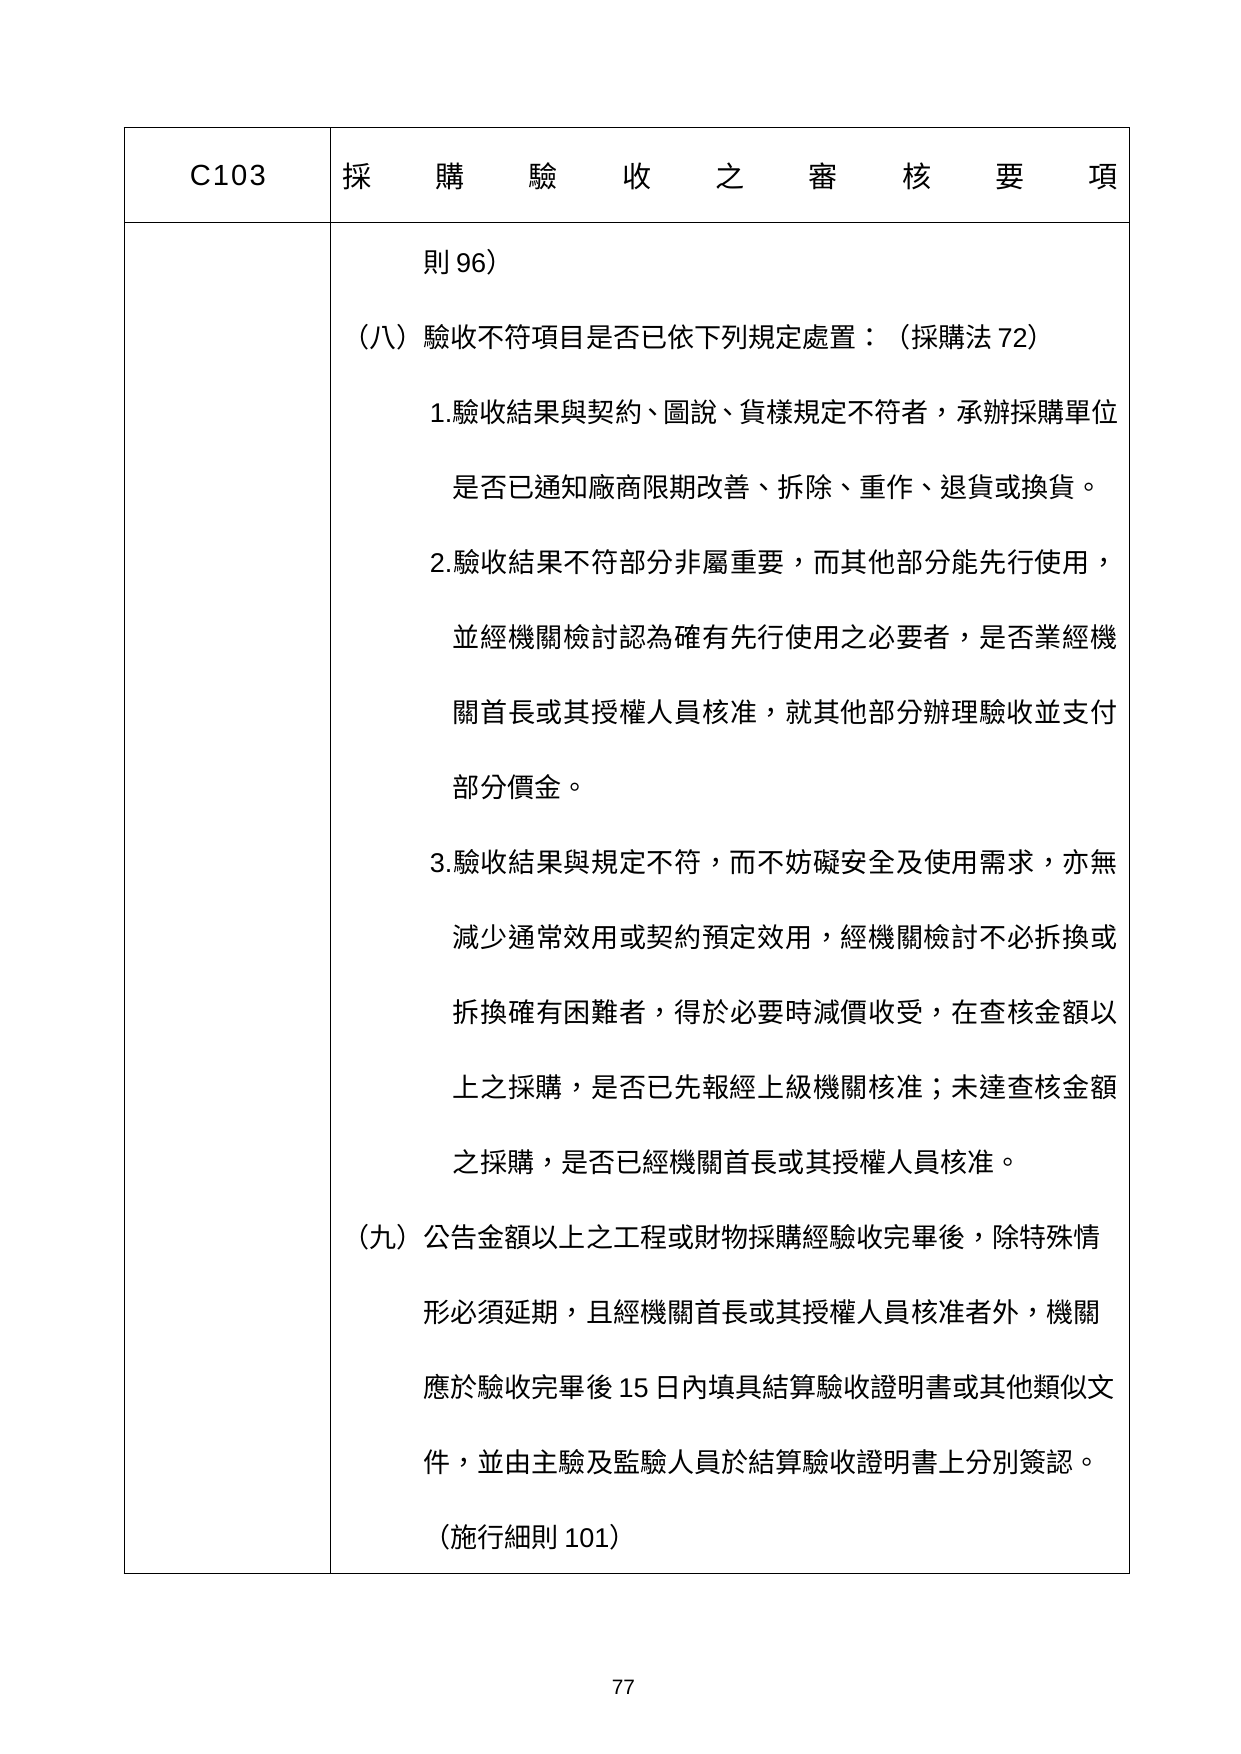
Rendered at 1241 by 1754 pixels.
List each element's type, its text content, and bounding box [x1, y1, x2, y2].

table_cell 則96） （八）驗收不符項目是否已依下列規定處置：（採購法72） 1.驗收結果與契約、圖說、貨樣規定不符者，承辦採購單位是否已通知廠商限期改善、拆除、重作、退貨或換貨。 2.驗收結果不符部分非屬重要，而其他部分能先行使用，並經機關檢討認為確有先行使用之必要者，是否業經機關首長或其授權人員核准，就其他部分辦理驗收並支付部分價金。 3.驗收結果與規定不符，而不妨礙安全及使用需求，亦無減少通常效用或契約預定效用，經機關檢討不必拆換或拆換確有困難者，得於必要時減價收受，在查核金額以上之採購，是否已先報經上級機關核准；未達查核金額之採購，是否已經機關首長或其授權人員核准。 （九）公告金額以上之工程或財物採購經驗收完畢後，除特殊情形必須延期，且經機關首長或其授權人員核准者外，機關應於驗收完畢後15日內填具結算驗收證明書或其他類似文件，並由主驗及監驗人員於結算驗收證明書上分別簽認。（施行細則101） [331, 223, 1129, 1573]
table_header 採購驗收之審核要項 [331, 128, 1129, 222]
table_header C103 [125, 128, 330, 222]
table_cell [125, 223, 330, 1573]
